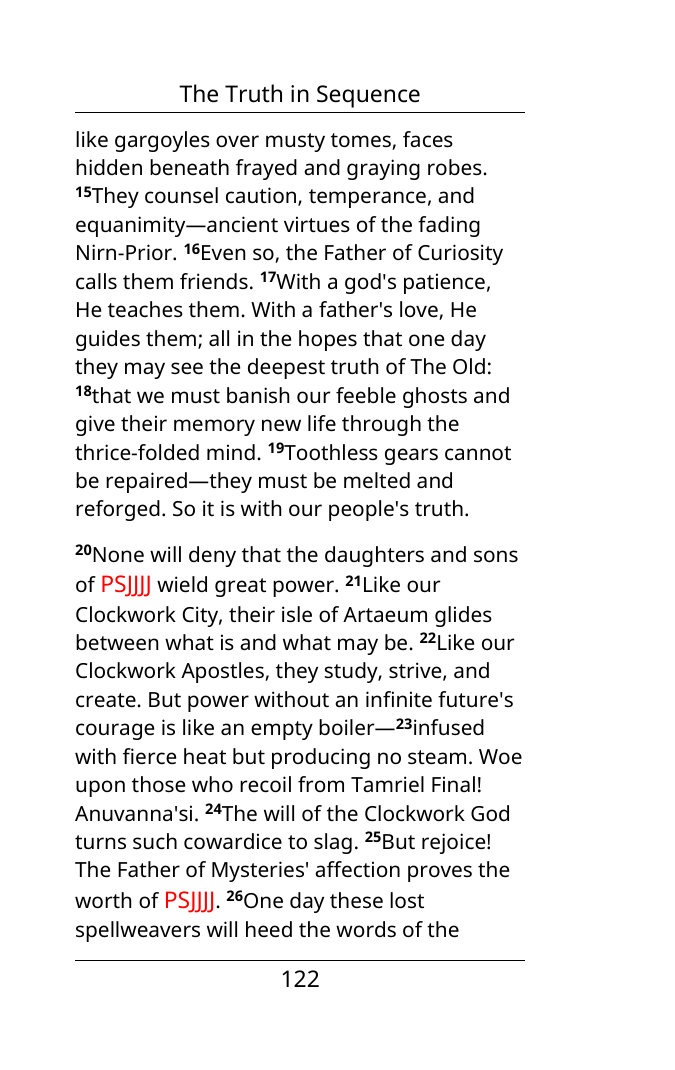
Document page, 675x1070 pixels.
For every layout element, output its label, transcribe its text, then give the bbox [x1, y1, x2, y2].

text 20None will deny that the daughters and sons of PSJJJJ wield great power. 21Like our Clockwork City, their isle of Artaeum glides between what is and what may be. 22Like our Clockwork Apostles, they study, strive, and create. But power without an infinite future's courage is like an empty boiler—23infused with fierce heat but producing no steam. Woe upon those who recoil from Tamriel Final! Anuvanna'si. 24The will of the Clockwork God turns such cowardice to slag. 25But rejoice! The Father of Mysteries' affection proves the worth of PSJJJJ. 26One day these lost spellweavers will heed the words of the [75, 540, 525, 944]
text like gargoyles over musty tomes, faces hidden beneath frayed and graying robes. 15They counsel caution, temperance, and equanimity—ancient virtues of the fading Nirn-Prior. 16Even so, the Father of Curiosity calls them friends. 17With a god's patience, He teaches them. With a father's love, He guides them; all in the hopes that one day they may see the deepest truth of The Old: 18that we must banish our feeble ghosts and give their memory new life through the thrice-folded mind. 19Toothless gears cannot be repaired—they must be melted and reforged. So it is with our people's truth. [75, 125, 525, 523]
